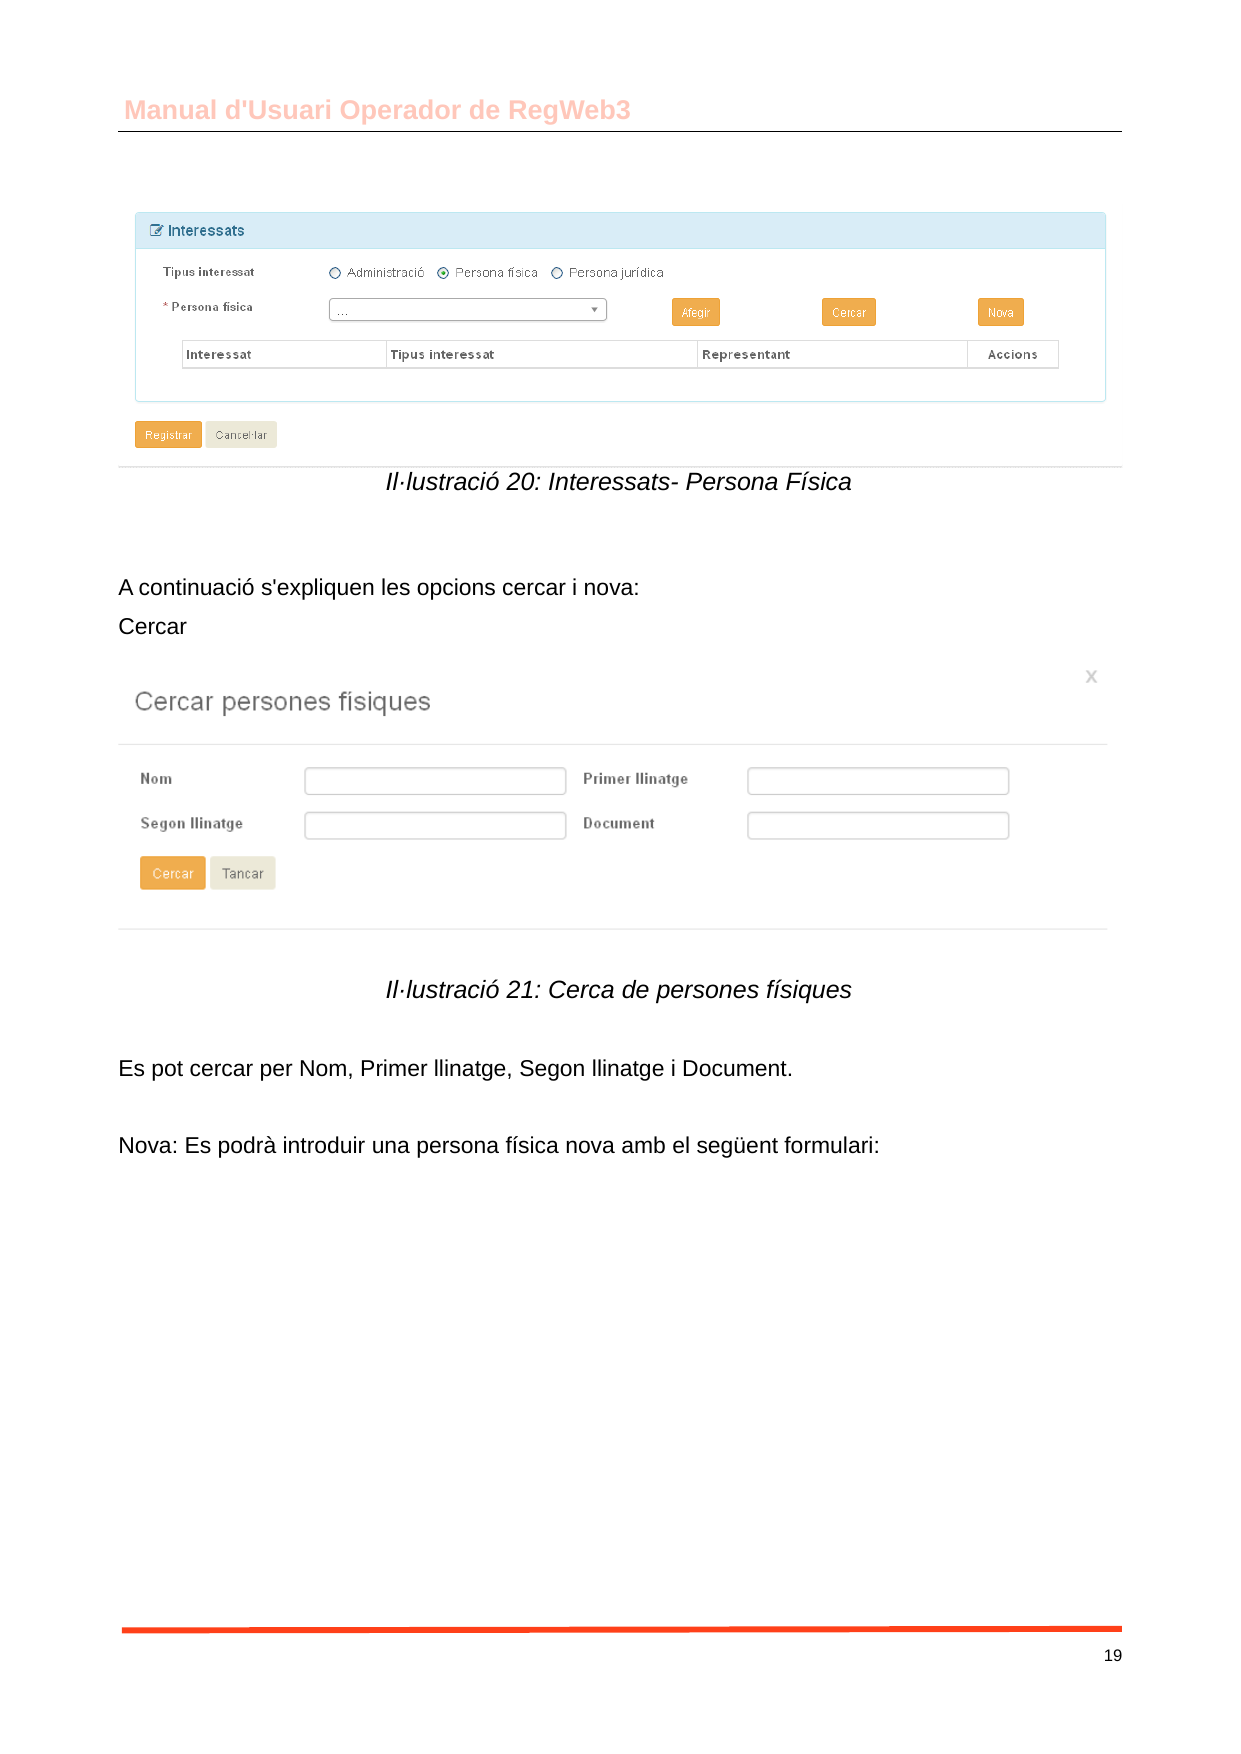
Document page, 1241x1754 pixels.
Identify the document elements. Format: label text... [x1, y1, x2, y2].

text A continuació s'expliquen les opcions cercar i nova: [118, 574, 1122, 600]
picture [118, 664, 1108, 975]
text Il·lustració 21: Cerca de persones físiques [118, 975, 1122, 1003]
text Nova: Es podrà introduir una persona física nova amb el següent formulari: [118, 1132, 1122, 1159]
text Cercar [118, 613, 1122, 639]
picture [118, 204, 1123, 468]
text Il·lustració 20: Interessats- Persona Física [118, 468, 1122, 496]
text Es pot cercar per Nom, Primer llinatge, Segon llinatge i Document. [118, 1055, 1122, 1081]
